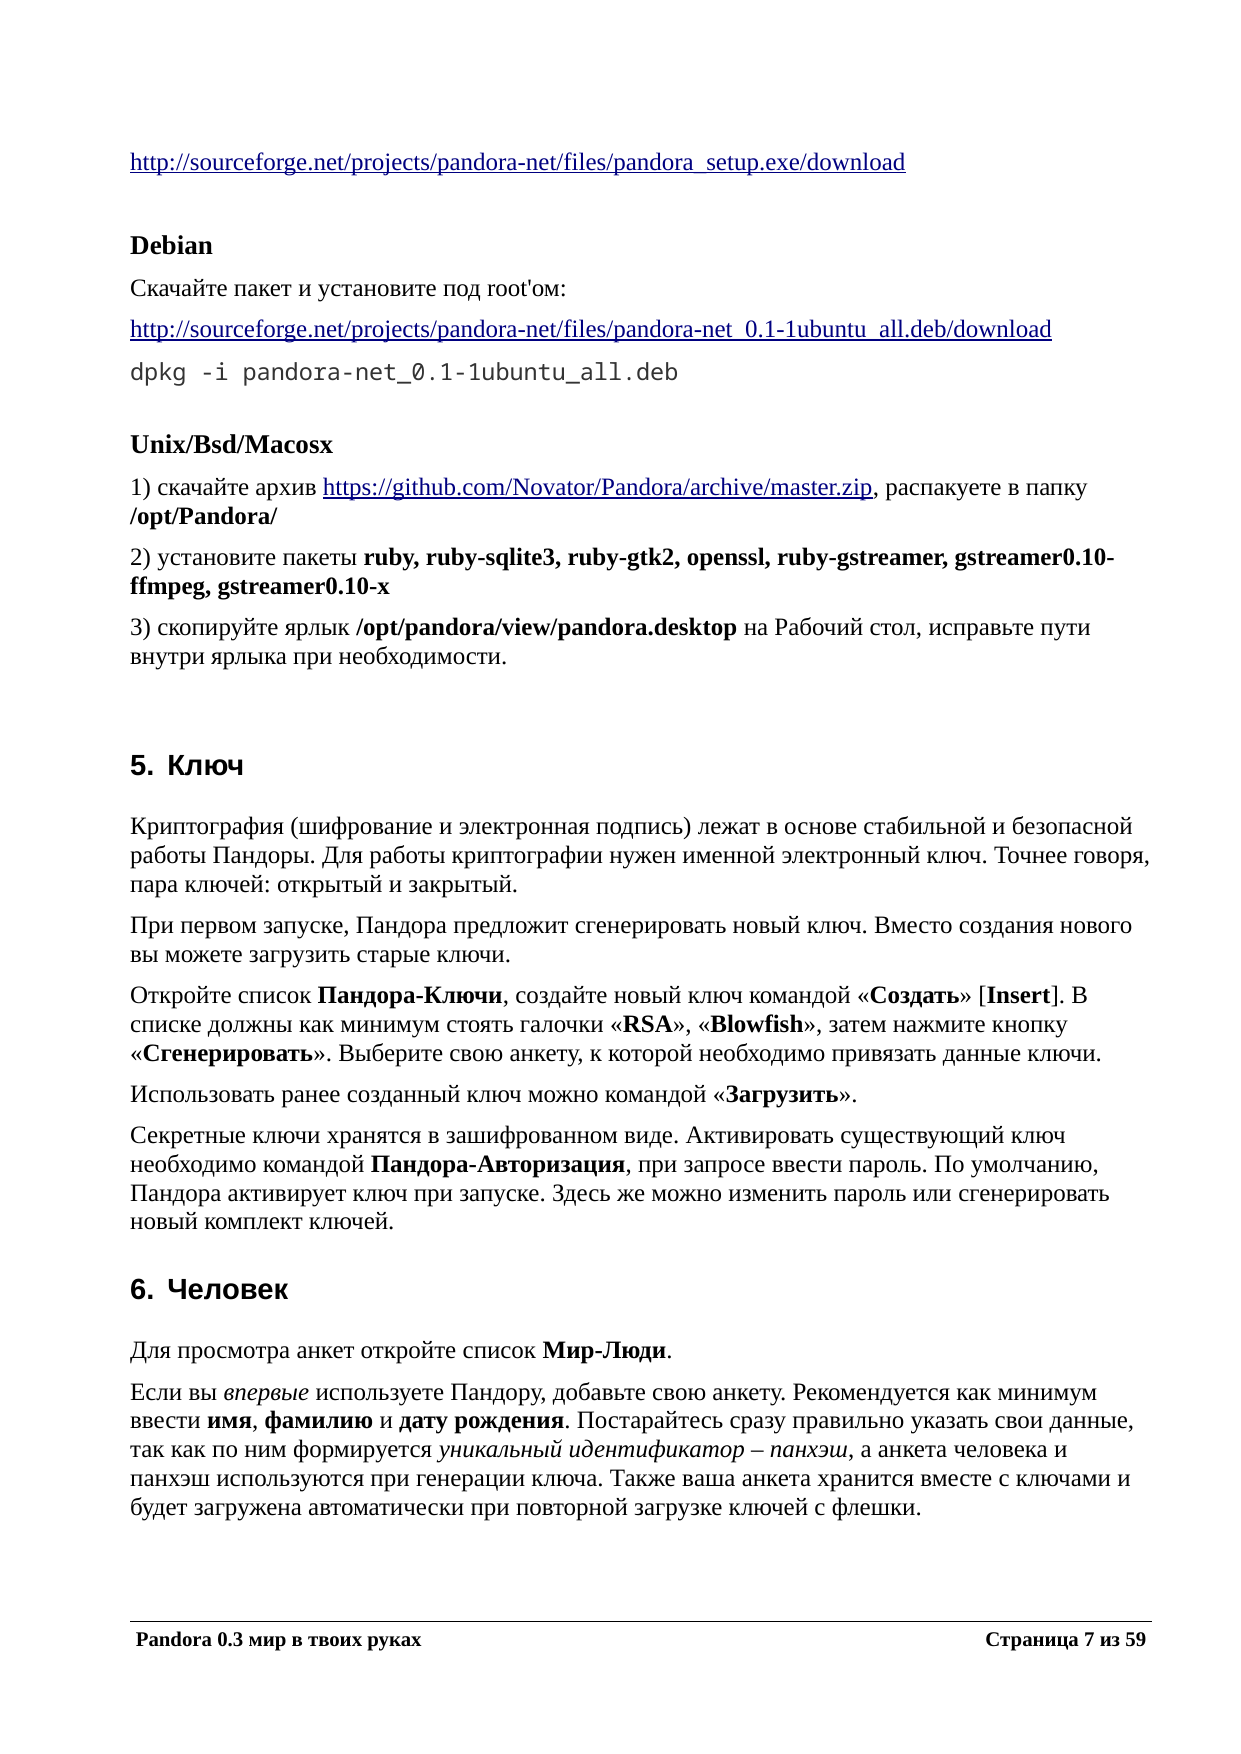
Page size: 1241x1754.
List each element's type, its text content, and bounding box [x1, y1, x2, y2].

text Секретные ключи хранятся в зашифрованном виде. Активировать существующий ключ необходимо командой Пандора-Авторизация, при запросе ввести пароль. По умолчанию, Пандора активирует ключ при запуске. Здесь же можно изменить пароль или сгенерировать новый комплект ключей. [130, 1120, 1152, 1235]
text http://sourceforge.net/projects/pandora-net/files/pandora_setup.exe/download [130, 147, 1152, 176]
text Скачайте пакет и установите под root'ом: [130, 273, 1152, 302]
subtitle Человек [130, 1272, 1152, 1305]
text 2) установите пакеты ruby, ruby-sqlite3, ruby-gtk2, openssl, ruby-gstreamer, gstreamer0.10-ffmpeg, gstreamer0.10-x [130, 542, 1152, 600]
text 1) скачайте архив https://github.com/Novator/Pandora/archive/master.zip, распакуете в папку /opt/Pandora/ [130, 472, 1152, 530]
text 3) скопируйте ярлык /opt/pandora/view/pandora.desktop на Рабочий стол, исправьте пути внутри ярлыка при необходимости. [130, 612, 1152, 670]
text dpkg -i pandora-net_0.1-1ubuntu_all.deb [130, 355, 1152, 387]
text Использовать ранее созданный ключ можно командой «Загрузить». [130, 1079, 1152, 1108]
text Unix/Bsd/Macosx [130, 429, 1152, 460]
text Debian [130, 229, 1152, 260]
text Откройте список Пандора-Ключи, создайте новый ключ командой «Создать» [Insert]. В списке должны как минимум стоять галочки «RSA», «Blowfish», затем нажмите кнопку «Сгенерировать». Выберите свою анкету, к которой необходимо привязать данные ключи. [130, 980, 1152, 1066]
text Если вы впервые используете Пандору, добавьте свою анкету. Рекомендуется как минимум ввести имя, фамилию и дату рождения. Постарайтесь сразу правильно указать свои данные, так как по ним формируется уникальный идентификатор – панхэш, а анкета человека и панхэш используются при генерации ключа. Также ваша анкета хранится вместе с ключами и будет загружена автоматически при повторной загрузке ключей с флешки. [130, 1377, 1152, 1520]
text При первом запуске, Пандора предложит сгенерировать новый ключ. Вместо создания нового вы можете загрузить старые ключи. [130, 910, 1152, 968]
text Для просмотра анкет откройте список Мир-Люди. [130, 1335, 1152, 1364]
text Криптография (шифрование и электронная подпись) лежат в основе стабильной и безопасной работы Пандоры. Для работы криптографии нужен именной электронный ключ. Точнее говоря, пара ключей: открытый и закрытый. [130, 811, 1152, 898]
subtitle Ключ [130, 748, 1152, 781]
text http://sourceforge.net/projects/pandora-net/files/pandora-net_0.1-1ubuntu_all.deb/download [130, 314, 1152, 343]
